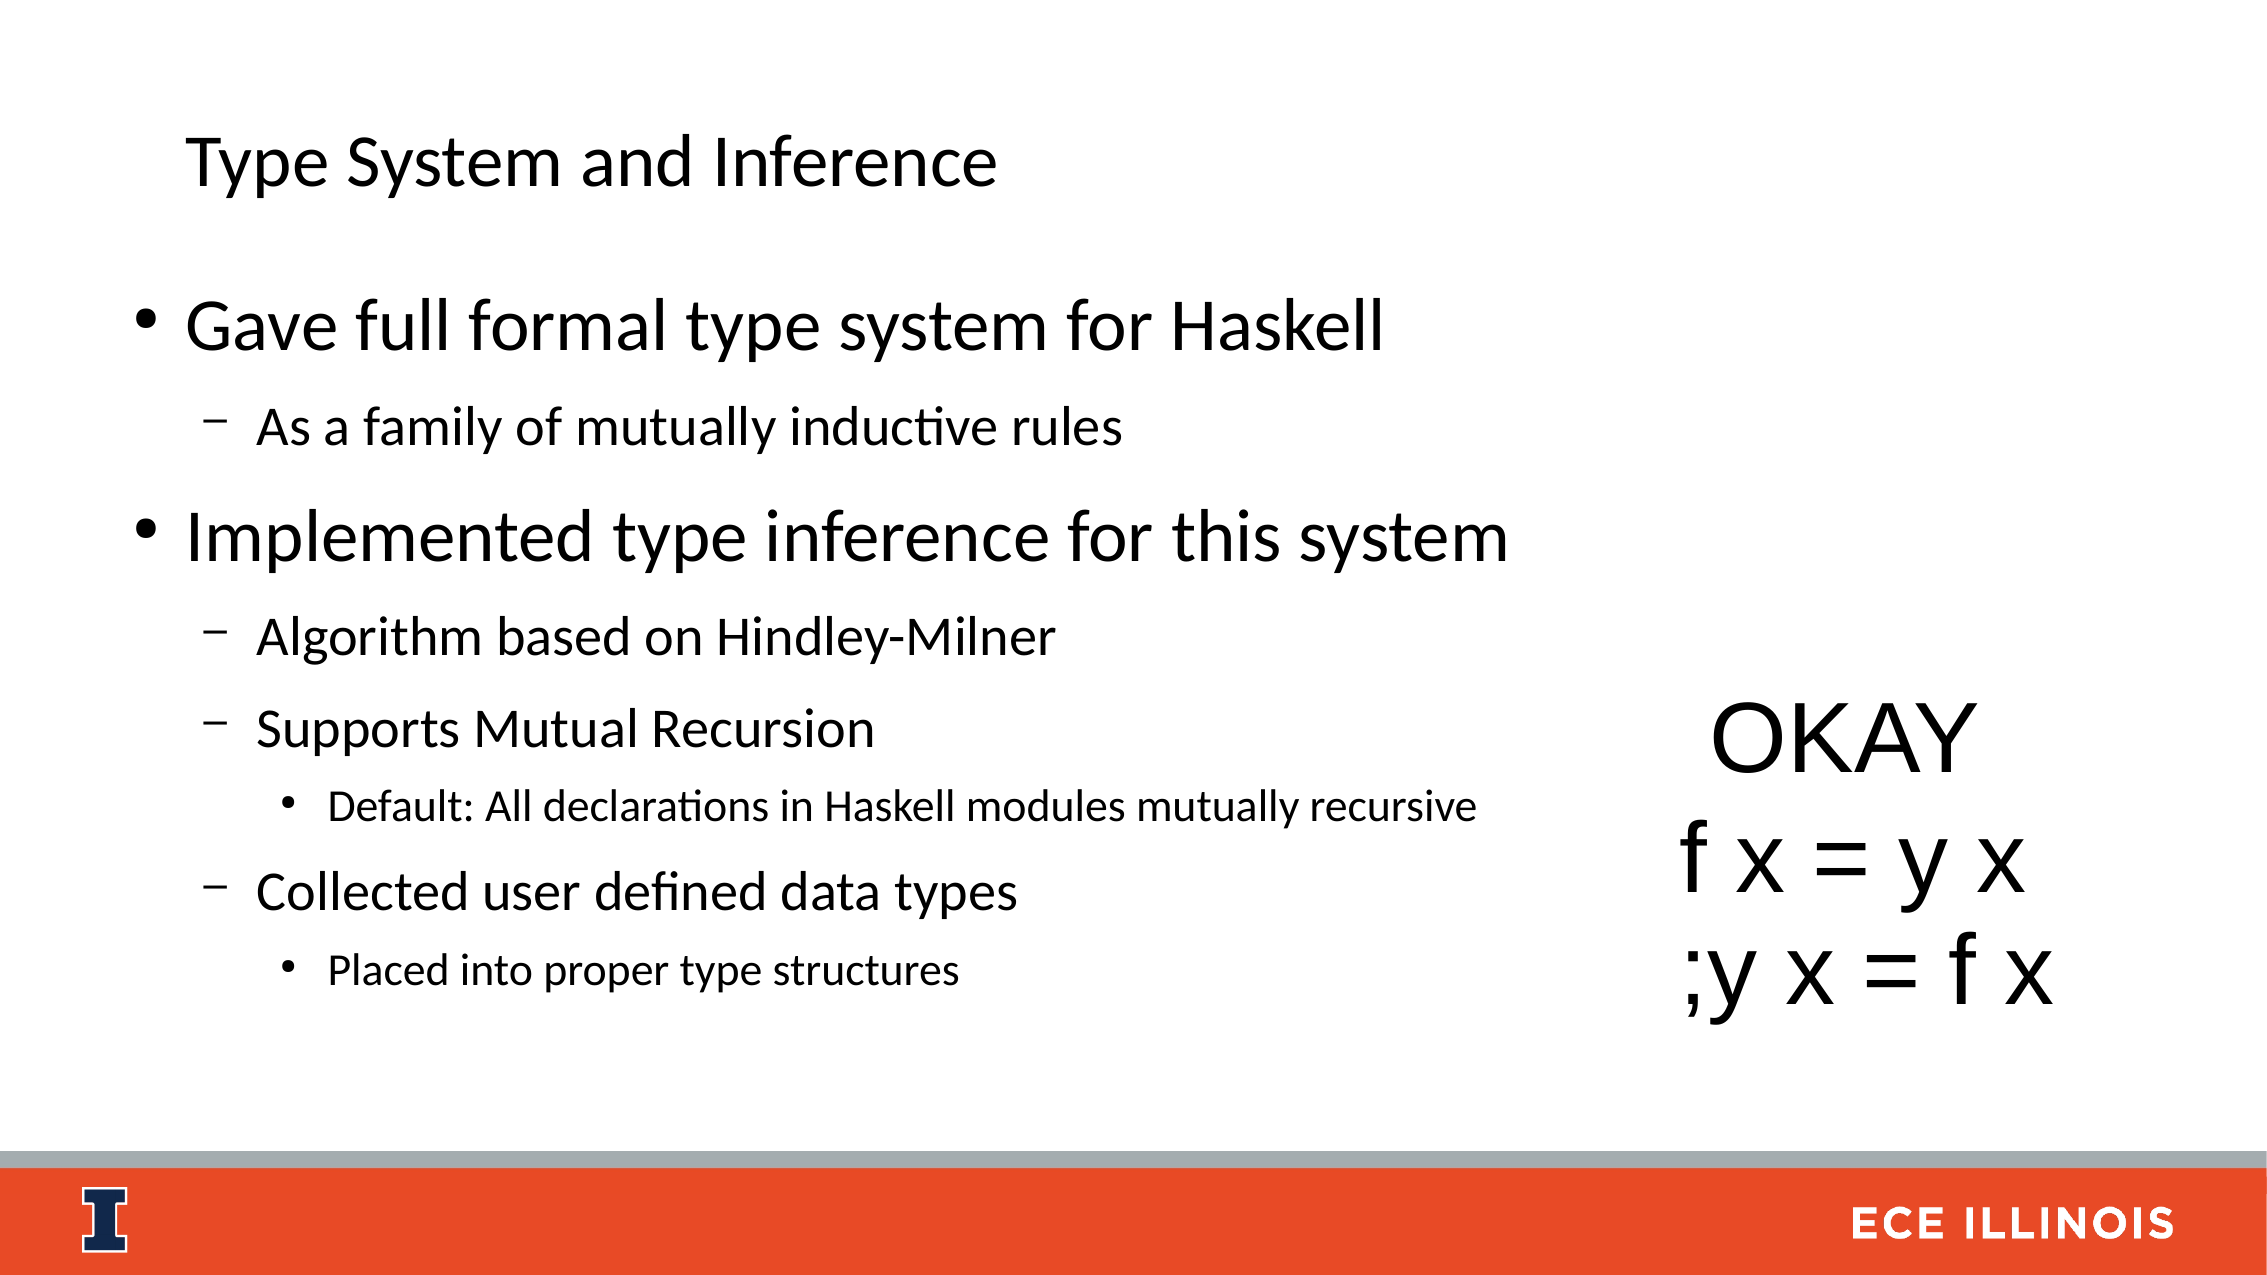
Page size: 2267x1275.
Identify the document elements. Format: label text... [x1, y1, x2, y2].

text_box OKAY [1695, 675, 2011, 802]
text_box f x = y x ;y x = f x [1665, 795, 2131, 1051]
list Gave full formal type system for Haskell As a family of mutually inductive rules Implemented type inference for this system Algorithm based on Hindley-Milner Supports Mutual Recursion Default: All declarations in Haskell modules mutually recursive Collected user defined data types Placed into proper type structures [100, 267, 2184, 1102]
list Type System and Inference [100, 104, 2173, 224]
picture [0, 1151, 2267, 1258]
picture [1853, 1206, 2173, 1239]
